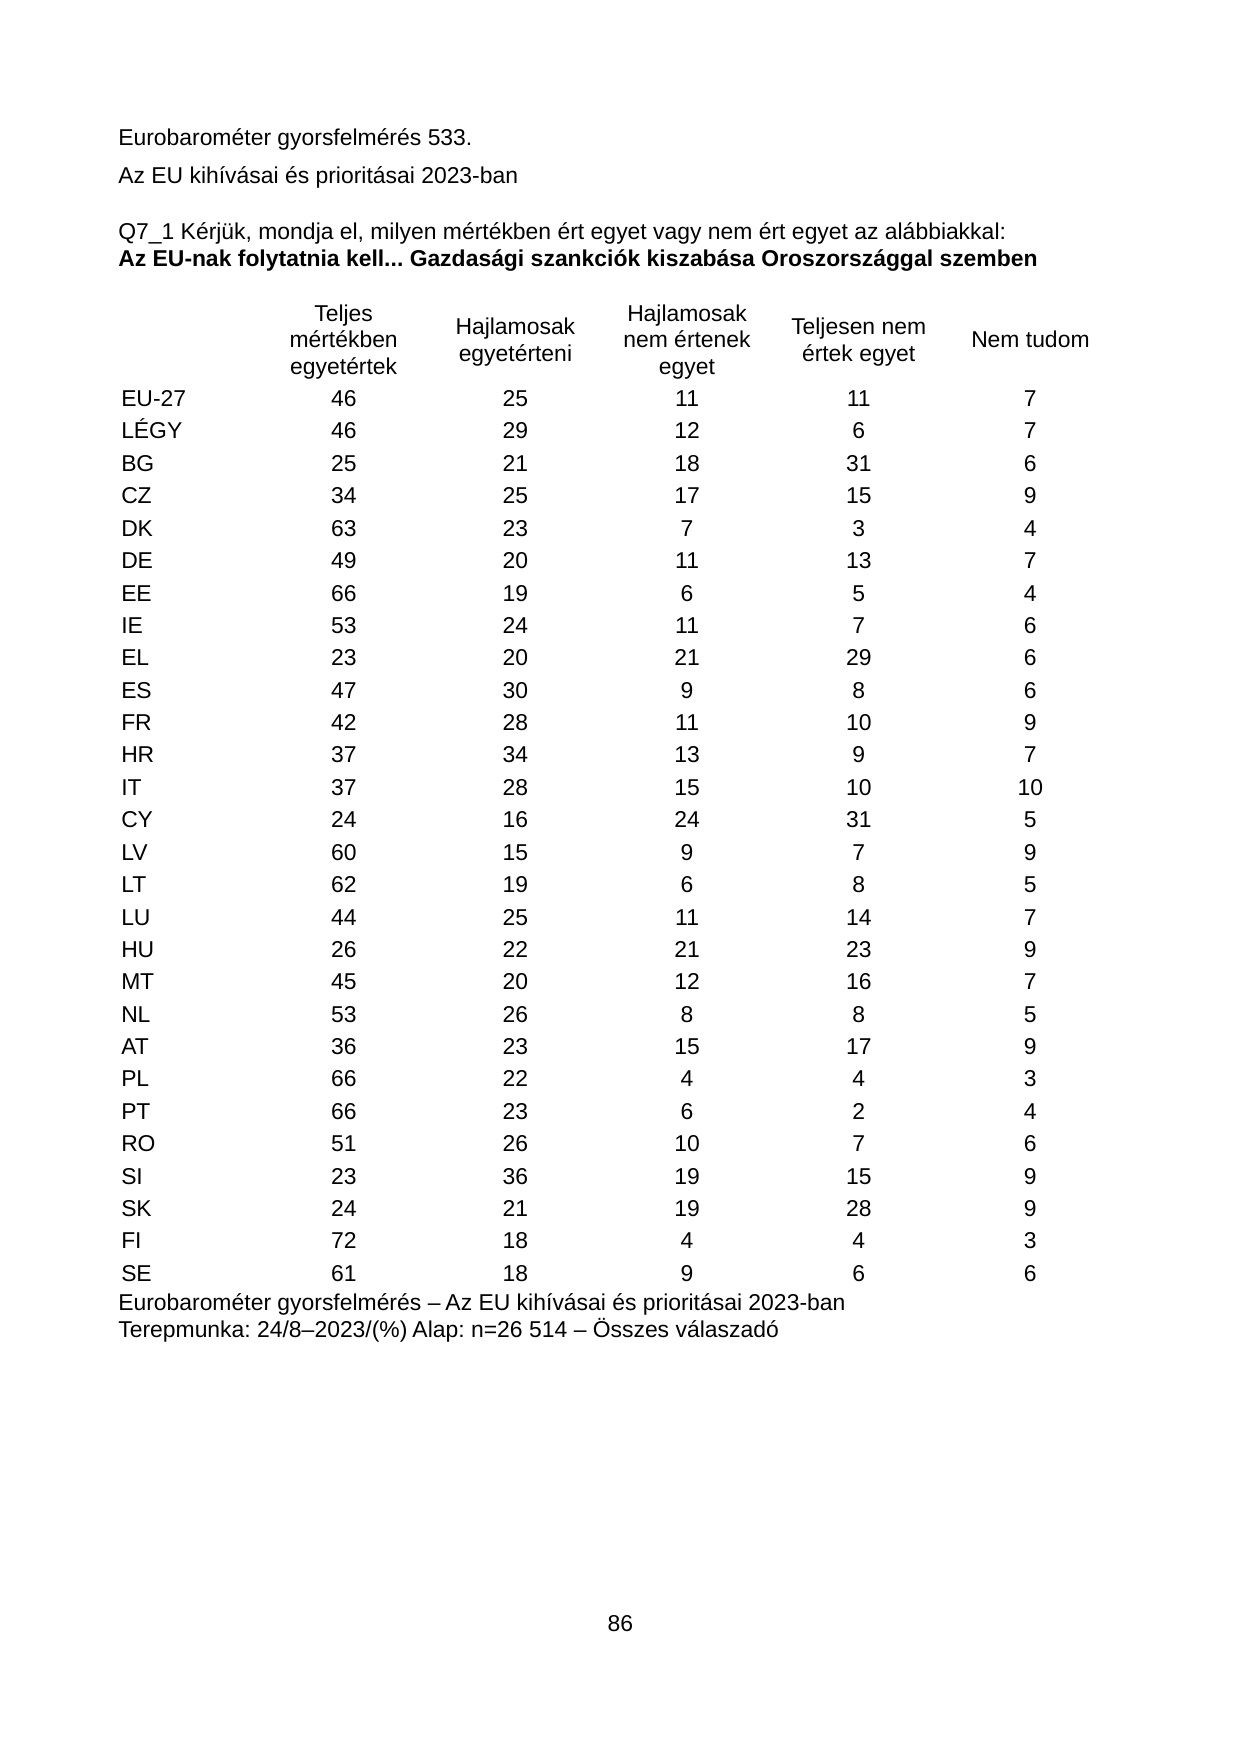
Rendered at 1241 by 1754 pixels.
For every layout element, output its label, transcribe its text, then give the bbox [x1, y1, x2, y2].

table_cell FR [118, 706, 258, 738]
table_cell 5 [944, 998, 1116, 1030]
table_cell 9 [944, 706, 1116, 738]
table_cell 10 [601, 1127, 773, 1159]
table_cell 6 [601, 576, 773, 609]
table_cell 63 [258, 512, 429, 544]
table_cell 15 [773, 1160, 944, 1192]
table_cell 9 [944, 1030, 1116, 1062]
table_cell 46 [258, 415, 429, 447]
table_cell MT [118, 965, 258, 998]
table_cell 6 [773, 415, 944, 447]
table_cell 19 [429, 576, 601, 609]
table_cell 19 [601, 1160, 773, 1192]
table_cell 23 [258, 641, 429, 674]
table_cell 20 [429, 544, 601, 576]
table_cell HR [118, 739, 258, 771]
table_cell 9 [601, 1257, 773, 1289]
table_cell 7 [773, 1127, 944, 1159]
table_cell 15 [601, 1030, 773, 1062]
table_header Teljes mértékben egyetértek [258, 297, 429, 382]
table_cell 11 [601, 706, 773, 738]
table_cell 21 [601, 933, 773, 965]
table_cell 44 [258, 900, 429, 933]
table_cell 14 [773, 900, 944, 933]
table_cell 25 [429, 382, 601, 414]
table_cell 7 [944, 415, 1116, 447]
table_cell 25 [429, 900, 601, 933]
table_cell SI [118, 1160, 258, 1192]
table_cell DK [118, 512, 258, 544]
table_cell HU [118, 933, 258, 965]
table_cell 4 [773, 1224, 944, 1257]
table_cell 6 [944, 1127, 1116, 1159]
table_cell 9 [944, 1160, 1116, 1192]
table_cell 15 [773, 479, 944, 512]
table_cell 21 [601, 641, 773, 674]
table_cell 66 [258, 576, 429, 609]
table_cell 19 [601, 1192, 773, 1224]
table_cell 9 [944, 479, 1116, 512]
table_cell EE [118, 576, 258, 609]
table_cell 23 [773, 933, 944, 965]
table_cell IE [118, 609, 258, 641]
table_cell 8 [773, 868, 944, 900]
table_cell 26 [429, 998, 601, 1030]
table_cell 36 [258, 1030, 429, 1062]
table_cell 7 [773, 836, 944, 868]
table_cell 10 [944, 771, 1116, 803]
table_cell 9 [944, 933, 1116, 965]
table_cell 53 [258, 609, 429, 641]
table_cell 9 [601, 836, 773, 868]
table_cell 7 [773, 609, 944, 641]
table_cell LV [118, 836, 258, 868]
table_cell 21 [429, 447, 601, 479]
table_cell 51 [258, 1127, 429, 1159]
table_cell 4 [601, 1224, 773, 1257]
table_cell 34 [429, 739, 601, 771]
table_cell 3 [773, 512, 944, 544]
table_cell 16 [773, 965, 944, 998]
table_cell 45 [258, 965, 429, 998]
table_cell 49 [258, 544, 429, 576]
table_header Hajlamosak nem értenek egyet [601, 297, 773, 382]
table_cell SE [118, 1257, 258, 1289]
table_cell 28 [773, 1192, 944, 1224]
table_cell EL [118, 641, 258, 674]
table_cell 24 [258, 1192, 429, 1224]
table_cell 15 [601, 771, 773, 803]
table_cell 23 [429, 1095, 601, 1127]
table_cell 18 [429, 1224, 601, 1257]
table_cell 46 [258, 382, 429, 414]
table_cell 22 [429, 933, 601, 965]
table_cell 18 [601, 447, 773, 479]
table_cell DE [118, 544, 258, 576]
table_cell 8 [601, 998, 773, 1030]
table_cell 13 [773, 544, 944, 576]
table_cell 66 [258, 1095, 429, 1127]
table_cell 31 [773, 803, 944, 836]
table_cell 6 [944, 641, 1116, 674]
table_cell 23 [258, 1160, 429, 1192]
table_cell LU [118, 900, 258, 933]
table_cell 28 [429, 771, 601, 803]
table_cell 24 [258, 803, 429, 836]
table_cell 47 [258, 674, 429, 706]
table_cell 28 [429, 706, 601, 738]
table_cell 11 [773, 382, 944, 414]
table_cell 31 [773, 447, 944, 479]
table_cell 37 [258, 739, 429, 771]
table_header Teljesen nem értek egyet [773, 297, 944, 382]
table_cell 61 [258, 1257, 429, 1289]
table_cell 23 [429, 1030, 601, 1062]
table_cell 15 [429, 836, 601, 868]
table_cell 60 [258, 836, 429, 868]
table_cell 24 [601, 803, 773, 836]
table_cell 11 [601, 900, 773, 933]
table_cell 20 [429, 641, 601, 674]
table_cell 17 [773, 1030, 944, 1062]
table_cell PT [118, 1095, 258, 1127]
table_cell BG [118, 447, 258, 479]
table_cell 25 [429, 479, 601, 512]
table_cell 6 [944, 447, 1116, 479]
table_cell 12 [601, 965, 773, 998]
table_cell 4 [944, 576, 1116, 609]
table_cell 24 [429, 609, 601, 641]
table_cell 7 [944, 965, 1116, 998]
table_cell 4 [601, 1063, 773, 1095]
text Eurobarométer gyorsfelmérés – Az EU kihívásai és prioritásai 2023-ban [118, 1289, 1122, 1316]
table_cell 19 [429, 868, 601, 900]
table_cell NL [118, 998, 258, 1030]
table_cell 72 [258, 1224, 429, 1257]
table_cell 30 [429, 674, 601, 706]
table_cell 11 [601, 544, 773, 576]
table_cell 16 [429, 803, 601, 836]
table_cell 6 [944, 674, 1116, 706]
table_cell 6 [944, 1257, 1116, 1289]
text Az EU-nak folytatnia kell... Gazdasági szankciók kiszabása Oroszországgal szemben [118, 244, 1122, 271]
table_cell ES [118, 674, 258, 706]
table_cell 9 [773, 739, 944, 771]
table_cell 3 [944, 1224, 1116, 1257]
table_cell 6 [773, 1257, 944, 1289]
table_cell 66 [258, 1063, 429, 1095]
table_cell 42 [258, 706, 429, 738]
table_cell 8 [773, 998, 944, 1030]
table_cell SK [118, 1192, 258, 1224]
table_cell 37 [258, 771, 429, 803]
table_cell 7 [944, 382, 1116, 414]
table_cell 9 [601, 674, 773, 706]
table_cell 4 [944, 512, 1116, 544]
table_cell 62 [258, 868, 429, 900]
table_cell 11 [601, 609, 773, 641]
table_cell 6 [944, 609, 1116, 641]
table_cell 12 [601, 415, 773, 447]
text Terepmunka: 24/8–2023/(%) Alap: n=26 514 – Összes válaszadó [118, 1316, 1122, 1342]
table_cell 7 [944, 544, 1116, 576]
table_cell 17 [601, 479, 773, 512]
table_cell 29 [429, 415, 601, 447]
table_cell FI [118, 1224, 258, 1257]
table_cell 7 [944, 900, 1116, 933]
table_cell RO [118, 1127, 258, 1159]
table_cell LÉGY [118, 415, 258, 447]
table_cell 26 [429, 1127, 601, 1159]
table_header [118, 297, 258, 382]
table_cell EU-27 [118, 382, 258, 414]
table_cell 36 [429, 1160, 601, 1192]
table_cell 5 [773, 576, 944, 609]
table_cell 7 [944, 739, 1116, 771]
table_cell CY [118, 803, 258, 836]
table_cell 10 [773, 771, 944, 803]
table_cell 5 [944, 803, 1116, 836]
table_cell 8 [773, 674, 944, 706]
table_cell 6 [601, 868, 773, 900]
table_cell 13 [601, 739, 773, 771]
table_header Nem tudom [944, 297, 1116, 382]
table_cell AT [118, 1030, 258, 1062]
table_cell 18 [429, 1257, 601, 1289]
table_cell 22 [429, 1063, 601, 1095]
table_cell 34 [258, 479, 429, 512]
text Q7_1 Kérjük, mondja el, milyen mértékben ért egyet vagy nem ért egyet az alábbiakkal: [118, 218, 1122, 244]
table_cell CZ [118, 479, 258, 512]
table_header Hajlamosak egyetérteni [429, 297, 601, 382]
table_cell 4 [944, 1095, 1116, 1127]
table_cell 10 [773, 706, 944, 738]
table_cell 11 [601, 382, 773, 414]
table_cell 25 [258, 447, 429, 479]
table_cell IT [118, 771, 258, 803]
table_cell 4 [773, 1063, 944, 1095]
table_cell 20 [429, 965, 601, 998]
table_cell 9 [944, 836, 1116, 868]
table_cell 26 [258, 933, 429, 965]
table_cell PL [118, 1063, 258, 1095]
table_cell 5 [944, 868, 1116, 900]
table_cell 21 [429, 1192, 601, 1224]
table_cell 3 [944, 1063, 1116, 1095]
table_cell 29 [773, 641, 944, 674]
table_cell 7 [601, 512, 773, 544]
table_cell 6 [601, 1095, 773, 1127]
table_cell LT [118, 868, 258, 900]
table_cell 53 [258, 998, 429, 1030]
table_cell 2 [773, 1095, 944, 1127]
table_cell 9 [944, 1192, 1116, 1224]
table_cell 23 [429, 512, 601, 544]
